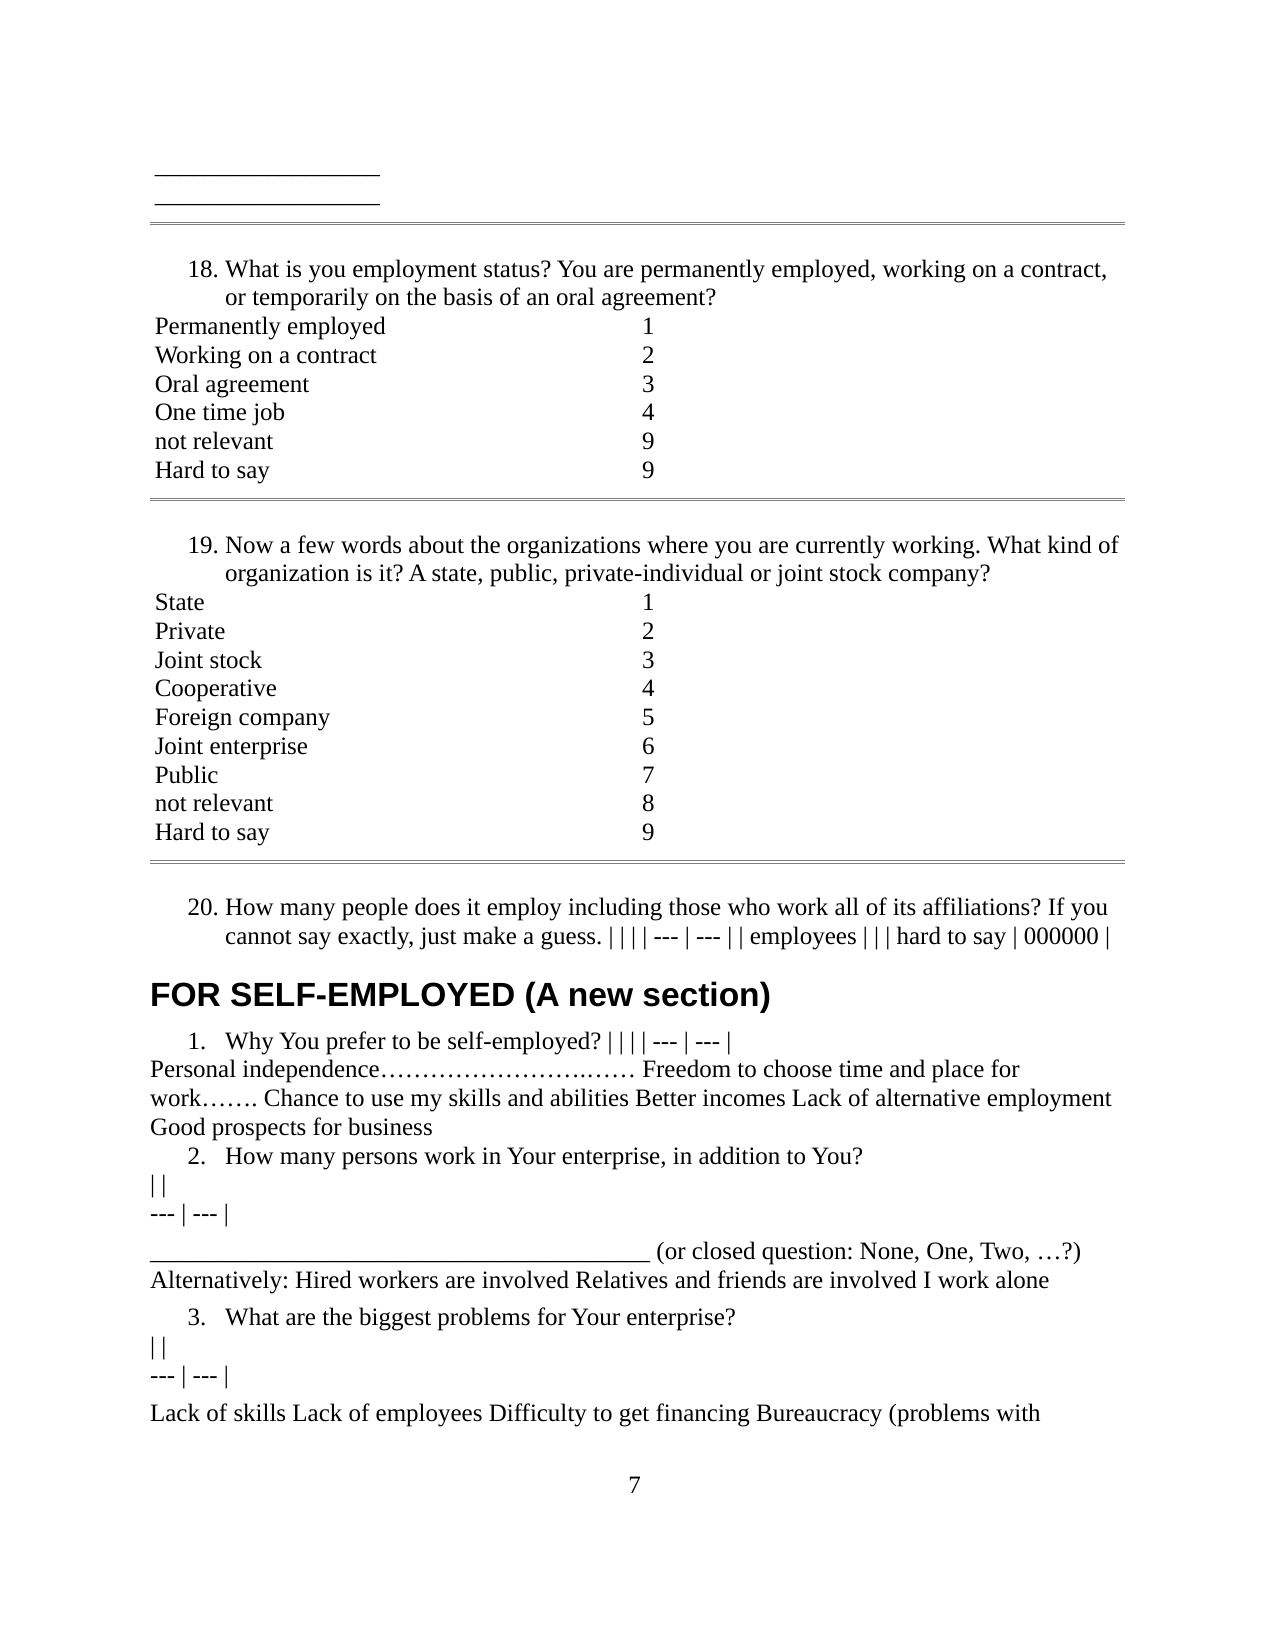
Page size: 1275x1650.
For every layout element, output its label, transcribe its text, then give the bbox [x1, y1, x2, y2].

text Lack of skills Lack of employees Difficulty to get financing Bureaucracy (problems with [150, 1398, 1125, 1426]
table_cell 4 [638, 674, 1125, 702]
table_cell 2 [638, 616, 1125, 645]
table_header 1 [638, 587, 1125, 616]
table_cell __________________ [150, 150, 637, 179]
table_cell 9 [638, 817, 1125, 846]
text | | --- | --- | [150, 1331, 1125, 1389]
table_cell 4 [638, 398, 1125, 426]
table_cell 3 [638, 369, 1125, 397]
text | | --- | --- | [150, 1169, 1125, 1227]
list How many persons work in Your enterprise, in addition to You? [187, 1141, 1125, 1169]
list How many people does it employ including those who work all of its affiliations? If you cannot say exactly, just make a guess. | | | | --- | --- | | employees | | | hard to say | 000000 | [187, 892, 1125, 950]
table_cell One time job [150, 398, 637, 426]
table_header 1 [638, 311, 1125, 340]
table_cell __________________ [150, 179, 637, 207]
table_header State [150, 587, 637, 616]
table_cell 5 [638, 702, 1125, 731]
table_cell not relevant [150, 426, 637, 455]
table_cell [638, 150, 1125, 179]
table_cell Joint enterprise [150, 731, 637, 760]
table_cell not relevant [150, 789, 637, 817]
table_cell 6 [638, 731, 1125, 760]
table_cell [638, 179, 1125, 207]
table_cell 8 [638, 789, 1125, 817]
table_cell Private [150, 616, 637, 645]
table_cell Joint stock [150, 645, 637, 673]
list Now a few words about the organizations where you are currently working. What kind of organization is it? A state, public, private-individual or joint stock company? [187, 530, 1125, 587]
table_cell 7 [638, 760, 1125, 788]
table_cell Public [150, 760, 637, 788]
table_cell Oral agreement [150, 369, 637, 397]
text Personal independence…………………….…… Freedom to choose time and place for work……. Chance to use my skills and abilities Better incomes Lack of alternative employment Good prospects for business [150, 1054, 1125, 1141]
table_cell Hard to say [150, 817, 637, 846]
list Why You prefer to be self-employed? | | | | --- | --- | [187, 1026, 1125, 1054]
subtitle FOR SELF-EMPLOYED (A new section) [150, 975, 1125, 1013]
table_cell Foreign company [150, 702, 637, 731]
table_header Permanently employed [150, 311, 637, 340]
table_cell 3 [638, 645, 1125, 673]
table_cell 2 [638, 340, 1125, 369]
table_cell 9 [638, 426, 1125, 455]
list What is you employment status? You are permanently employed, working on a contract, or temporarily on the basis of an oral agreement? [187, 254, 1125, 311]
table_cell Hard to say [150, 455, 637, 484]
text ________________________________________ (or closed question: None, One, Two, …?) Alternatively: Hired workers are involved Relatives and friends are involved I work alone [150, 1236, 1125, 1293]
table_cell Cooperative [150, 674, 637, 702]
list What are the biggest problems for Your enterprise? [187, 1302, 1125, 1331]
table_cell Working on a contract [150, 340, 637, 369]
table_cell 9 [638, 455, 1125, 484]
